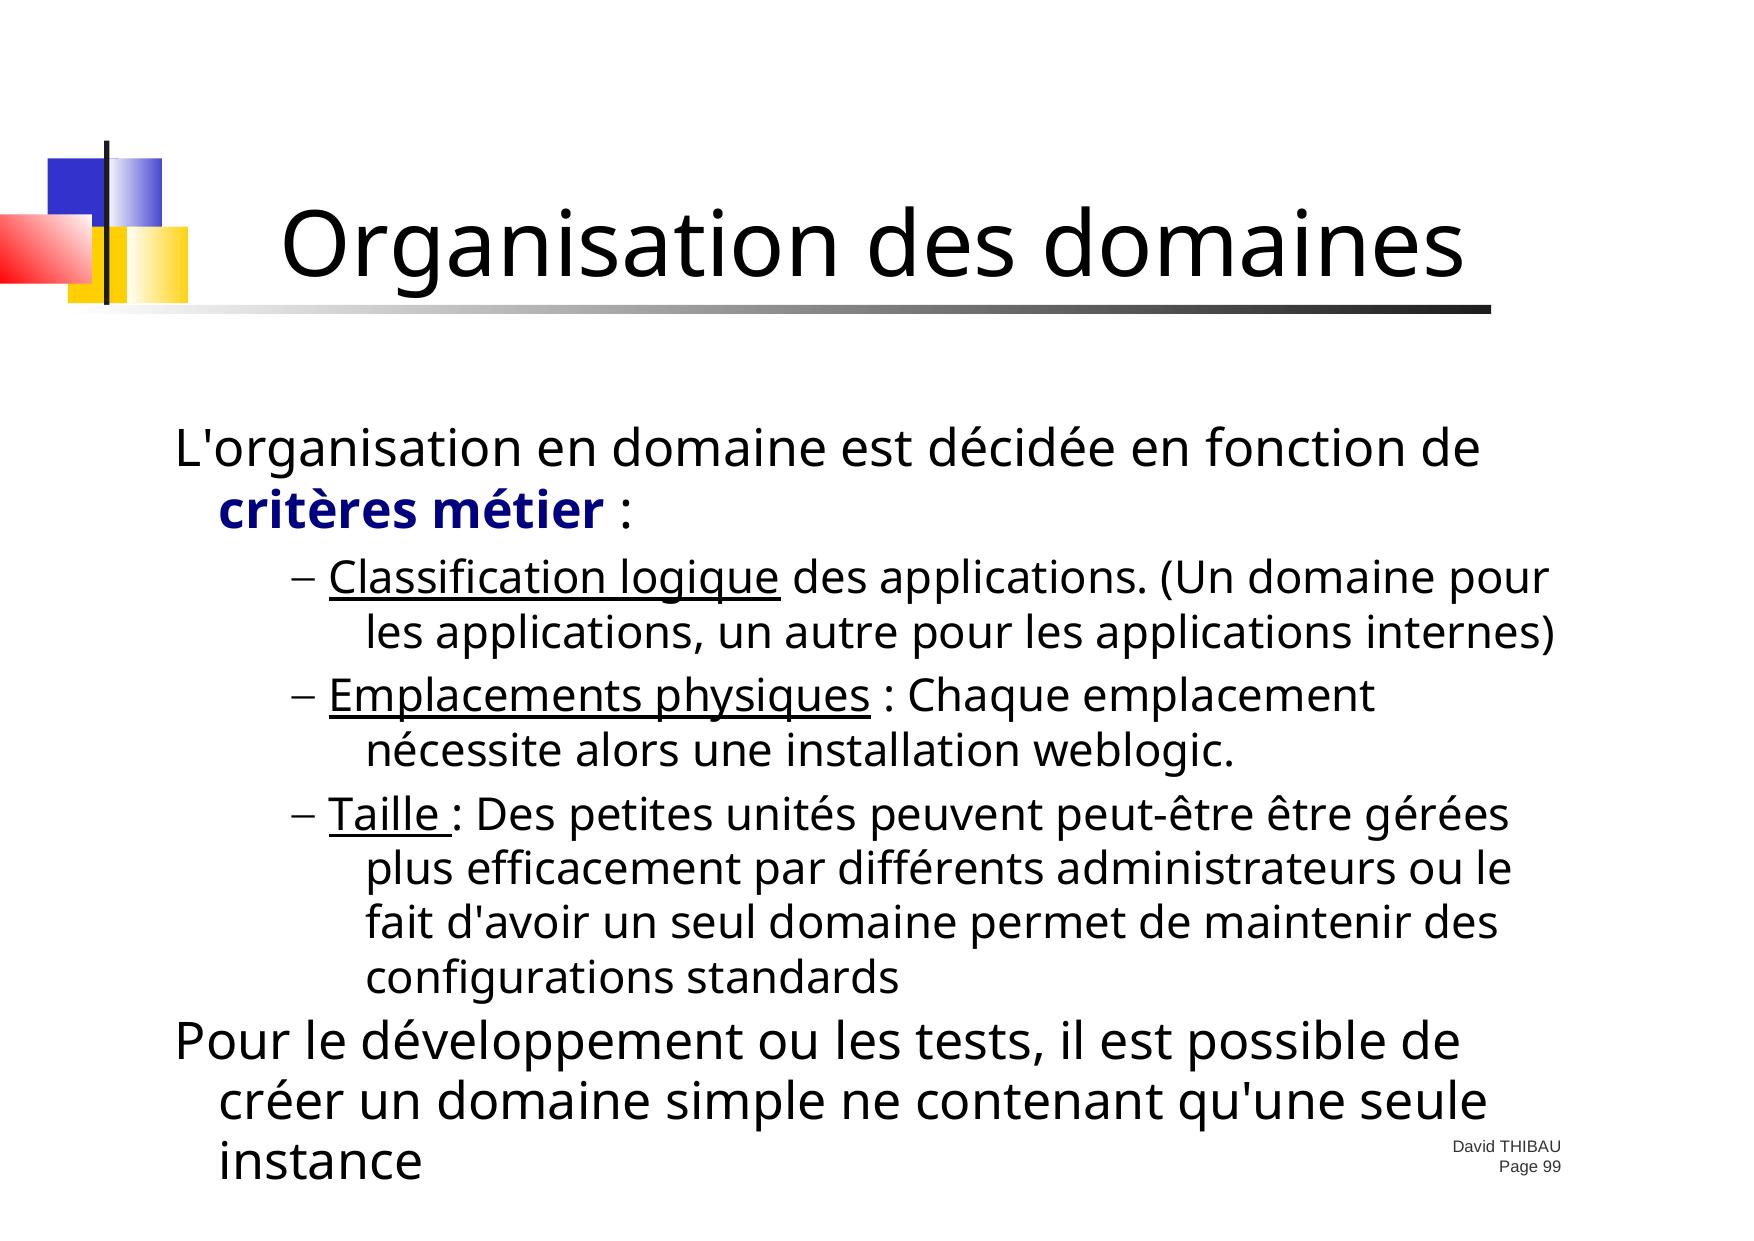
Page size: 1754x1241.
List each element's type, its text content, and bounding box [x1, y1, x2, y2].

title Organisation des domaines [179, 147, 1569, 344]
list L'organisation en domaine est décidée en fonction de critères métier : Classification logique des applications. (Un domaine pour les applications, un autre pour les applications internes) Emplacements physiques : Chaque emplacement nécessite alors une installation weblogic. Taille : Des petites unités peuvent peut-être être gérées plus efficacement par différents administrateurs ou le fait d'avoir un seul domaine permet de maintenir des configurations standards Pour le développement ou les tests, il est possible de créer un domaine simple ne contenant qu'une seule instance [174, 414, 1565, 1207]
